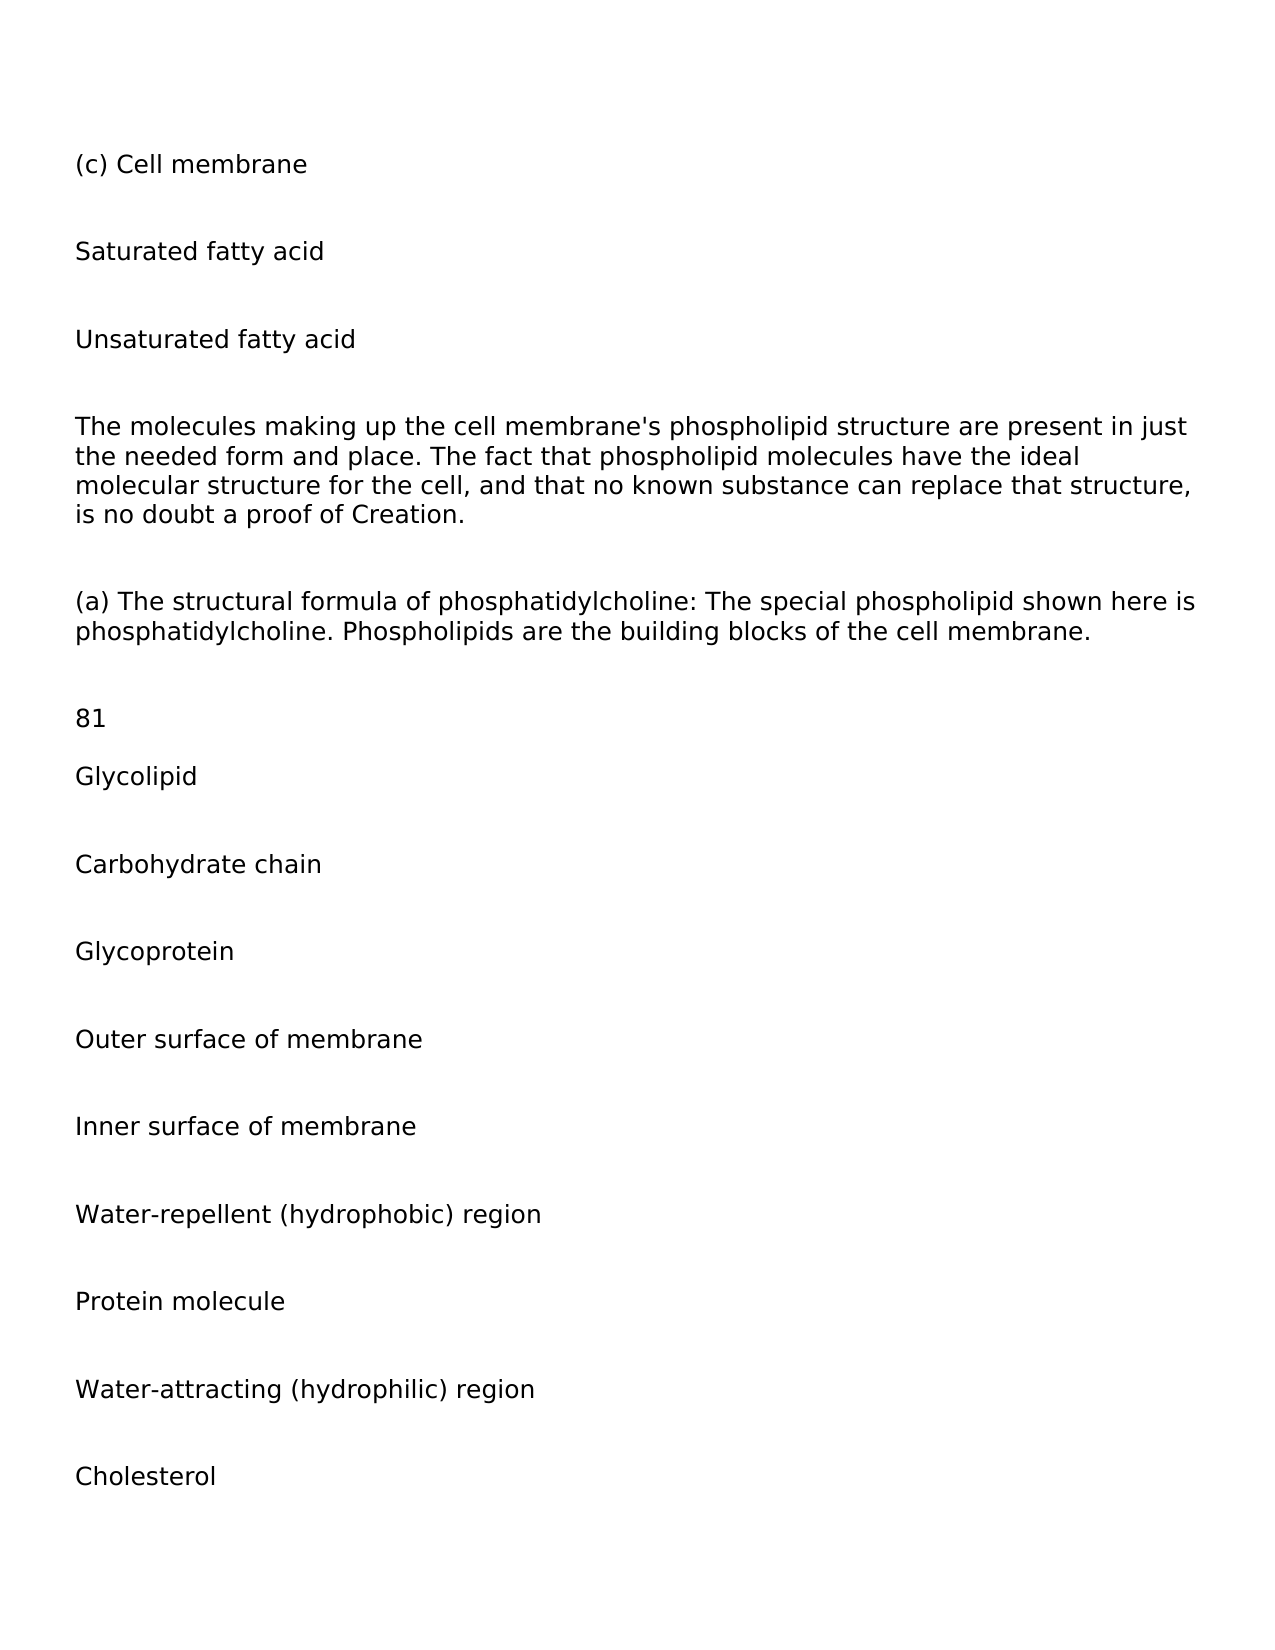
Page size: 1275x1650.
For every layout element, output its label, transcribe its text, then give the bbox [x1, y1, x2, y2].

text Glycoprotein [75, 937, 1200, 967]
text Water-repellent (hydrophobic) region [75, 1200, 1200, 1229]
text Carbohydrate chain [75, 850, 1200, 879]
text Protein molecule [75, 1287, 1200, 1317]
text The molecules making up the cell membrane's phospholipid structure are present in just the needed form and place. The fact that phospholipid molecules have the ideal molecular structure for the cell, and that no known substance can replace that structure, is no doubt a proof of Creation. [75, 412, 1200, 529]
text 81 [75, 704, 1200, 733]
text Glycolipid [75, 762, 1200, 792]
text (c) Cell membrane [75, 150, 1200, 179]
text Unsaturated fatty acid [75, 325, 1200, 354]
text Saturated fatty acid [75, 237, 1200, 267]
text Water-attracting (hydrophilic) region [75, 1375, 1200, 1404]
text (a) The structural formula of phosphatidylcholine: The special phospholipid shown here is phosphatidylcholine. Phospholipids are the building blocks of the cell membrane. [75, 587, 1200, 646]
text Cholesterol [75, 1462, 1200, 1492]
text Inner surface of membrane [75, 1112, 1200, 1142]
text Outer surface of membrane [75, 1025, 1200, 1054]
